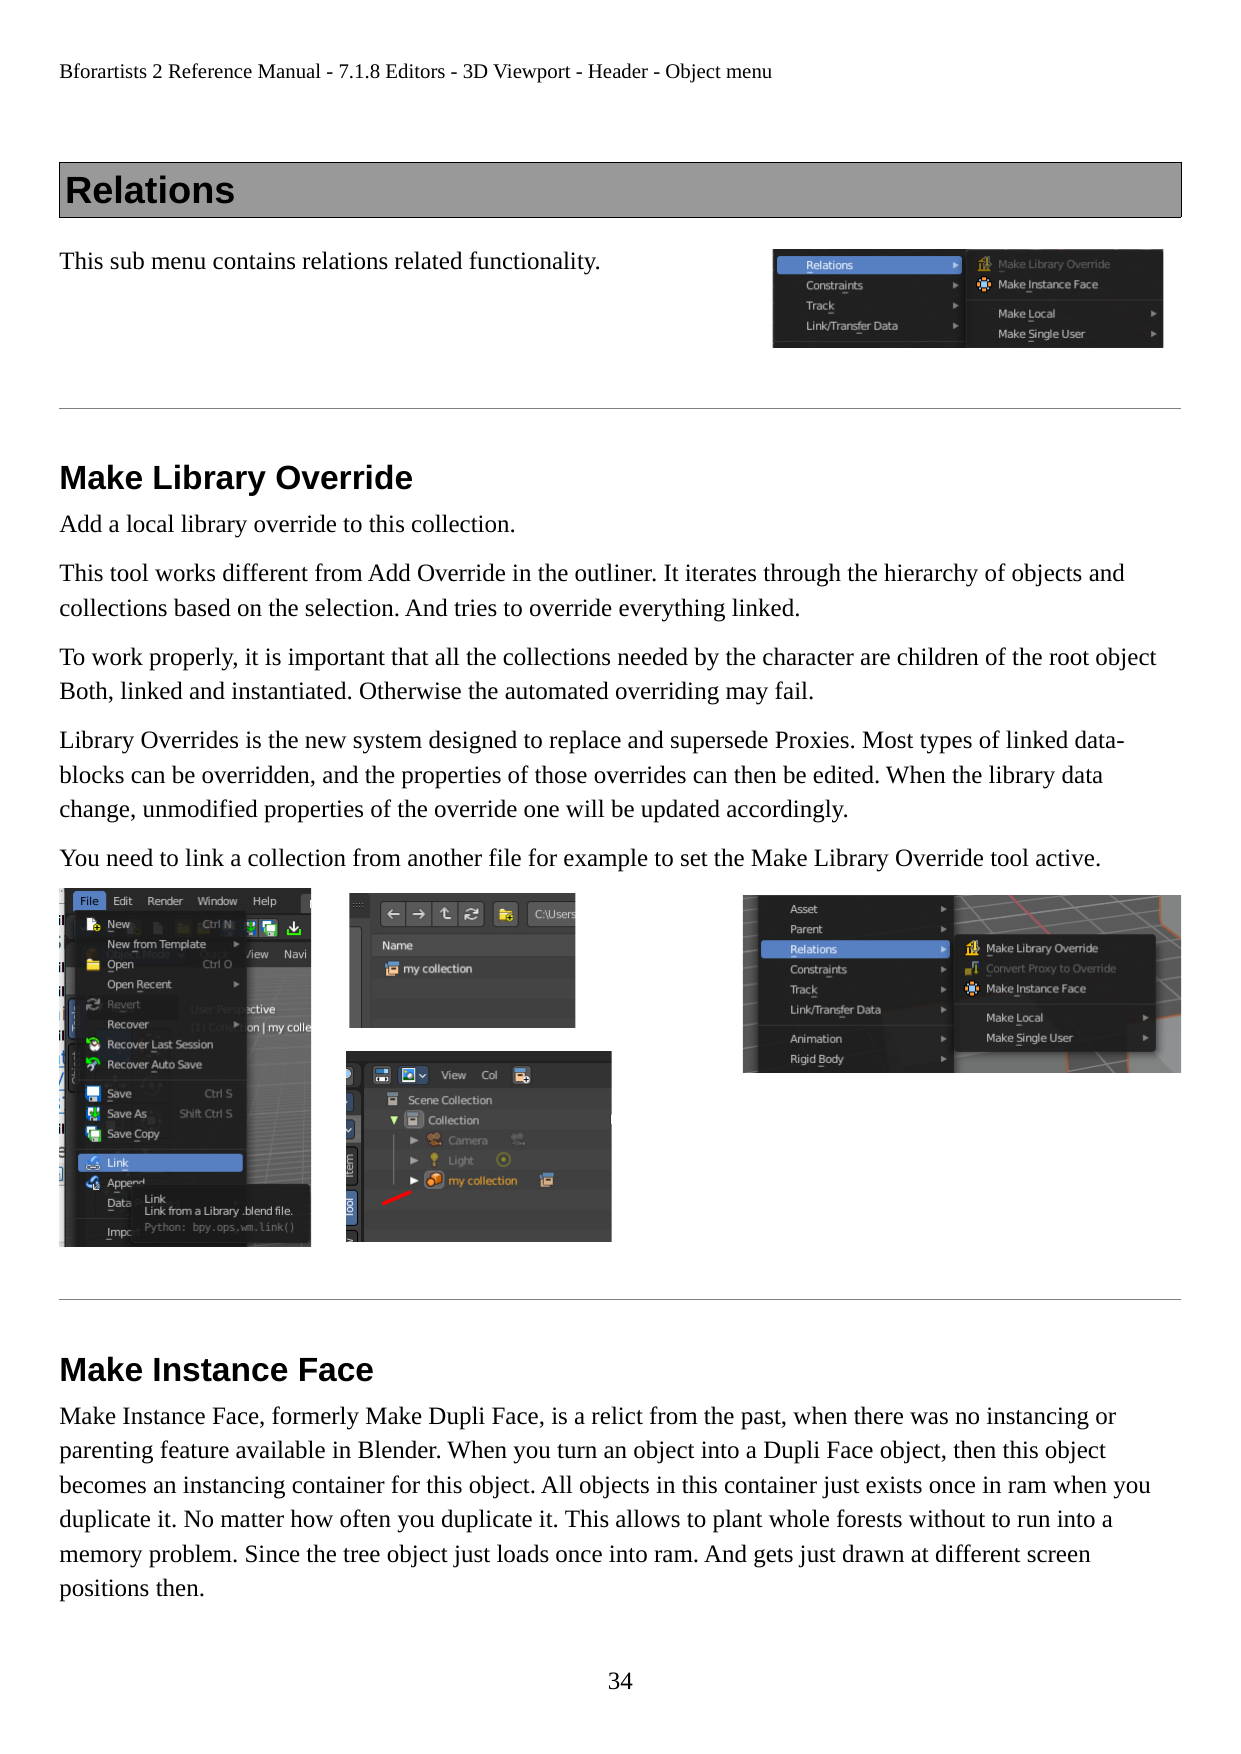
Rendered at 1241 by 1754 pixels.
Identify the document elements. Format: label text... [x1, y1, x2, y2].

text You need to link a collection from another file for example to set the Make Library Override tool active. [59, 843, 1181, 872]
table_header Relations [60, 163, 1181, 217]
text To work properly, it is important that all the collections needed by the character are children of the root object Both, linked and instantiated. Otherwise the automated overriding may fail. [59, 642, 1181, 705]
text This sub menu contains relations related functionality. [59, 246, 1181, 274]
text Library Overrides is the new system designed to replace and supersede Proxies. Most types of linked data-blocks can be overridden, and the properties of those overrides can then be edited. When the library data change, unmodified properties of the override one will be updated accordingly. [59, 725, 1181, 823]
subtitle Make Instance Face [59, 1350, 1181, 1388]
text Make Instance Face, formerly Make Dupli Face, is a relict from the past, when there was no instancing or parenting feature available in Blender. When you turn an object into a Dupli Face object, then this object becomes an instancing container for this object. All objects in this container just exists once in ram when you duplicate it. No matter how often you duplicate it. This allows to plant whole forests without to run into a memory problem. Since the tree object just loads once into ram. And gets just drawn at different screen positions then. [59, 1401, 1181, 1602]
picture [346, 1051, 612, 1242]
text Add a local library override to this collection. [59, 509, 1181, 538]
picture [772, 249, 1164, 348]
subtitle Make Library Override [59, 458, 1181, 497]
picture [349, 893, 576, 1028]
text This tool works different from Add Override in the outliner. It iterates through the hierarchy of objects and collections based on the selection. And tries to override everything linked. [59, 558, 1181, 621]
picture [59, 888, 312, 1247]
picture [742, 895, 1182, 1073]
